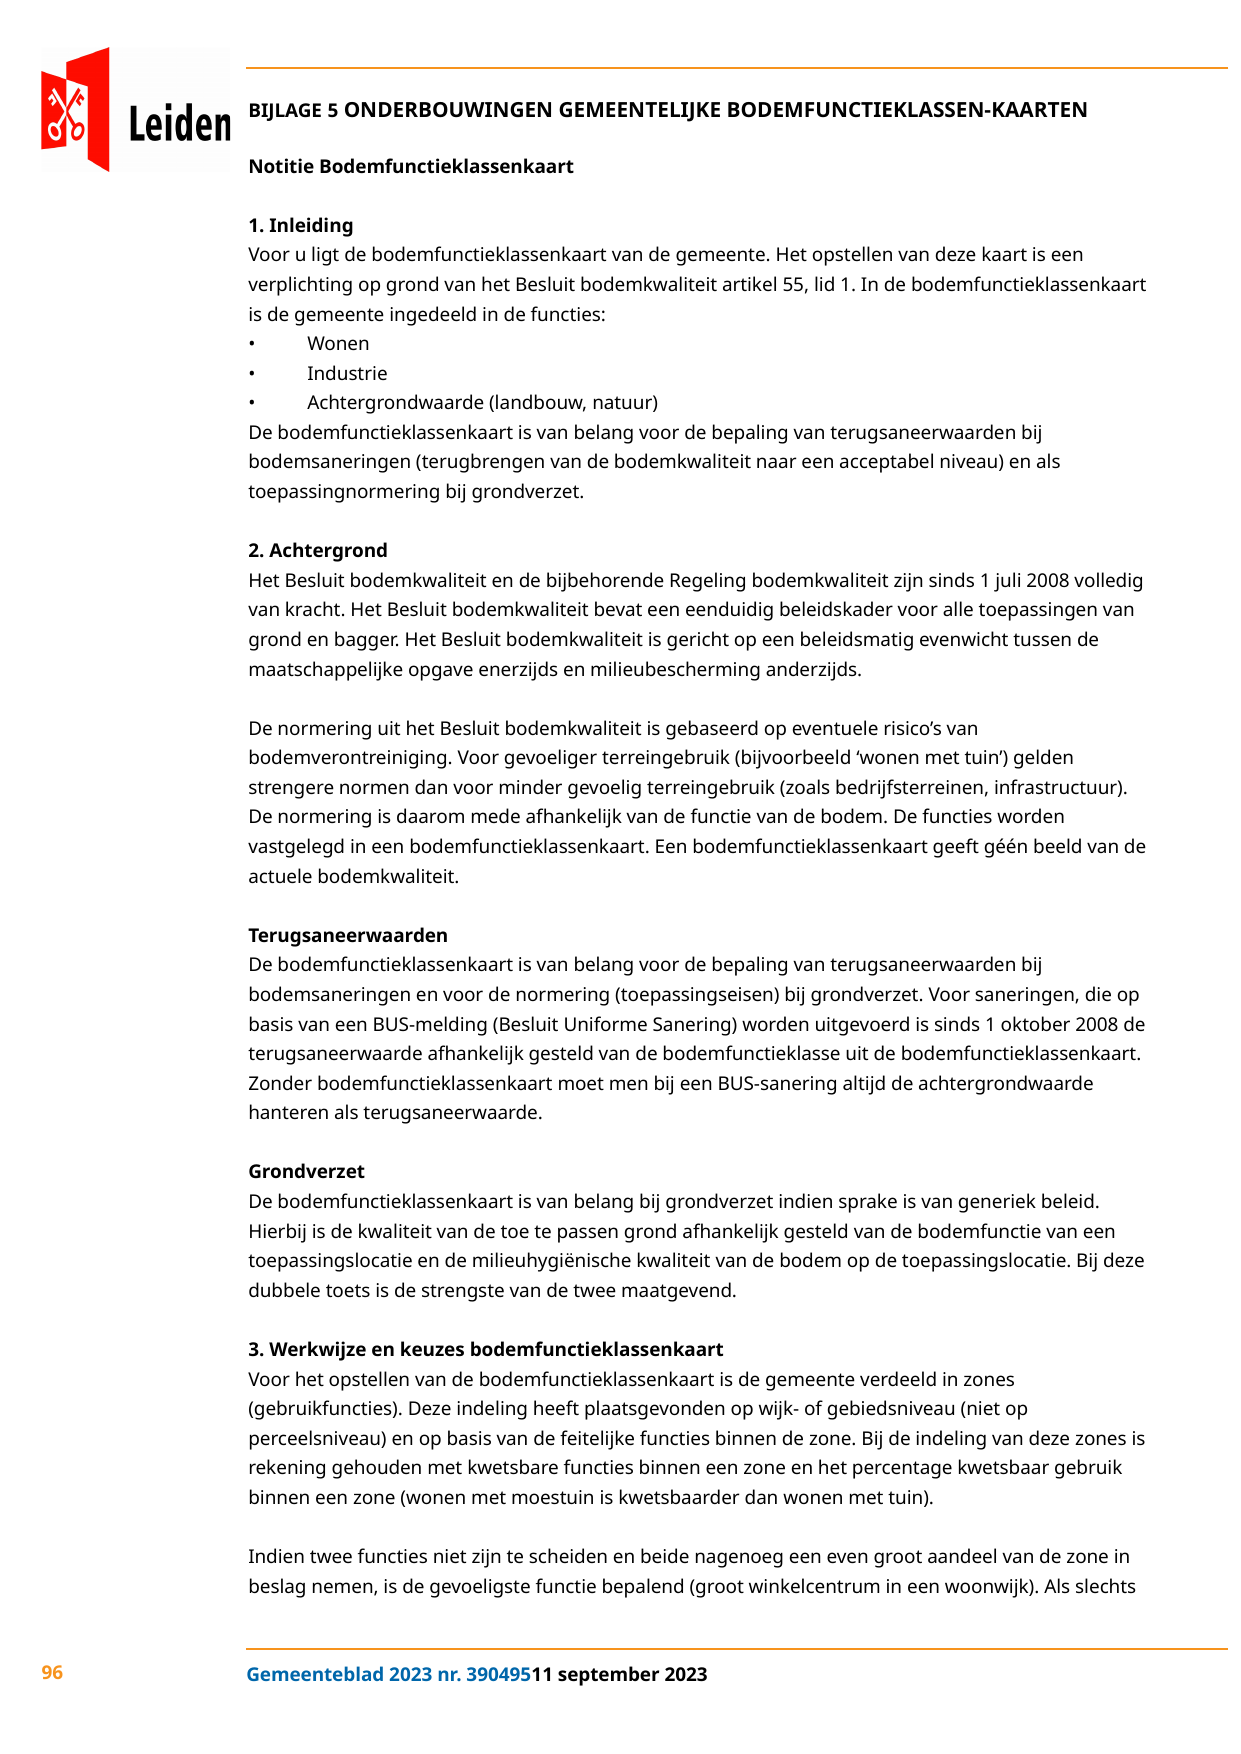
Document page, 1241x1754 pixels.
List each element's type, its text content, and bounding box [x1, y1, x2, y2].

text Het Besluit bodemkwaliteit en de bijbehorende Regeling bodemkwaliteit zijn sinds 1 juli 2008 volledig van kracht. Het Besluit bodemkwaliteit bevat een eenduidig beleidskader voor alle toepassingen van grond en bagger. Het Besluit bodemkwaliteit is gericht op een beleidsmatig evenwicht tussen de maatschappelijke opgave enerzijds en milieubescherming anderzijds. [248, 567, 1152, 682]
text BIJLAGE 5 ONDERBOUWINGEN GEMEENTELIJKE BODEMFUNCTIEKLASSEN-KAARTEN [248, 95, 1152, 123]
text 2. Achtergrond [248, 537, 1152, 563]
text De normering uit het Besluit bodemkwaliteit is gebaseerd op eventuele risico’s van bodemverontreiniging. Voor gevoeliger terreingebruik (bijvoorbeeld ‘wonen met tuin’) gelden strengere normen dan voor minder gevoelig terreingebruik (zoals bedrijfsterreinen, infrastructuur). [248, 715, 1152, 800]
text 3. Werkwijze en keuzes bodemfunctieklassenkaart [248, 1336, 1152, 1362]
text Terugsaneerwaarden [248, 922, 1152, 948]
text De bodemfunctieklassenkaart is van belang bij grondverzet indien sprake is van generiek beleid. Hierbij is de kwaliteit van de toe te passen grond afhankelijk gesteld van de bodemfunctie van een toepassingslocatie en de milieuhygiënische kwaliteit van de bodem op de toepassingslocatie. Bij deze dubbele toets is de strengste van de twee maatgevend. [248, 1188, 1152, 1303]
text Indien twee functies niet zijn te scheiden en beide nagenoeg een even groot aandeel van de zone in beslag nemen, is de gevoeligste functie bepalend (groot winkelcentrum in een woonwijk). Als slechts [248, 1543, 1152, 1599]
text 1. Inleiding [248, 212, 1152, 238]
picture [41, 47, 231, 172]
text De normering is daarom mede afhankelijk van de functie van de bodem. De functies worden vastgelegd in een bodemfunctieklassenkaart. Een bodemfunctieklassenkaart geeft géén beeld van de actuele bodemkwaliteit. [248, 804, 1152, 889]
text Grondverzet [248, 1159, 1152, 1184]
text De bodemfunctieklassenkaart is van belang voor de bepaling van terugsaneerwaarden bij bodemsaneringen en voor de normering (toepassingseisen) bij grondverzet. Voor saneringen, die op basis van een BUS-melding (Besluit Uniforme Sanering) worden uitgevoerd is sinds 1 oktober 2008 de terugsaneerwaarde afhankelijk gesteld van de bodemfunctieklasse uit de bodemfunctieklassenkaart. Zonder bodemfunctieklassenkaart moet men bij een BUS-sanering altijd de achtergrondwaarde hanteren als terugsaneerwaarde. [248, 952, 1152, 1125]
text Voor u ligt de bodemfunctieklassenkaart van de gemeente. Het opstellen van deze kaart is een verplichting op grond van het Besluit bodemkwaliteit artikel 55, lid 1. In de bodemfunctieklassenkaart is de gemeente ingedeeld in de functies: [248, 242, 1152, 327]
list Industrie [248, 360, 1152, 386]
text Voor het opstellen van de bodemfunctieklassenkaart is de gemeente verdeeld in zones (gebruikfuncties). Deze indeling heeft plaatsgevonden op wijk- of gebiedsniveau (niet op perceelsniveau) en op basis van de feitelijke functies binnen de zone. Bij de indeling van deze zones is rekening gehouden met kwetsbare functies binnen een zone en het percentage kwetsbaar gebruik binnen een zone (wonen met moestuin is kwetsbaarder dan wonen met tuin). [248, 1366, 1152, 1510]
list Wonen [248, 330, 1152, 356]
list Achtergrondwaarde (landbouw, natuur) [248, 389, 1152, 415]
text De bodemfunctieklassenkaart is van belang voor de bepaling van terugsaneerwaarden bij bodemsaneringen (terugbrengen van de bodemkwaliteit naar een acceptabel niveau) en als toepassingnormering bij grondverzet. [248, 419, 1152, 504]
text Notitie Bodemfunctieklassenkaart [248, 153, 1152, 179]
